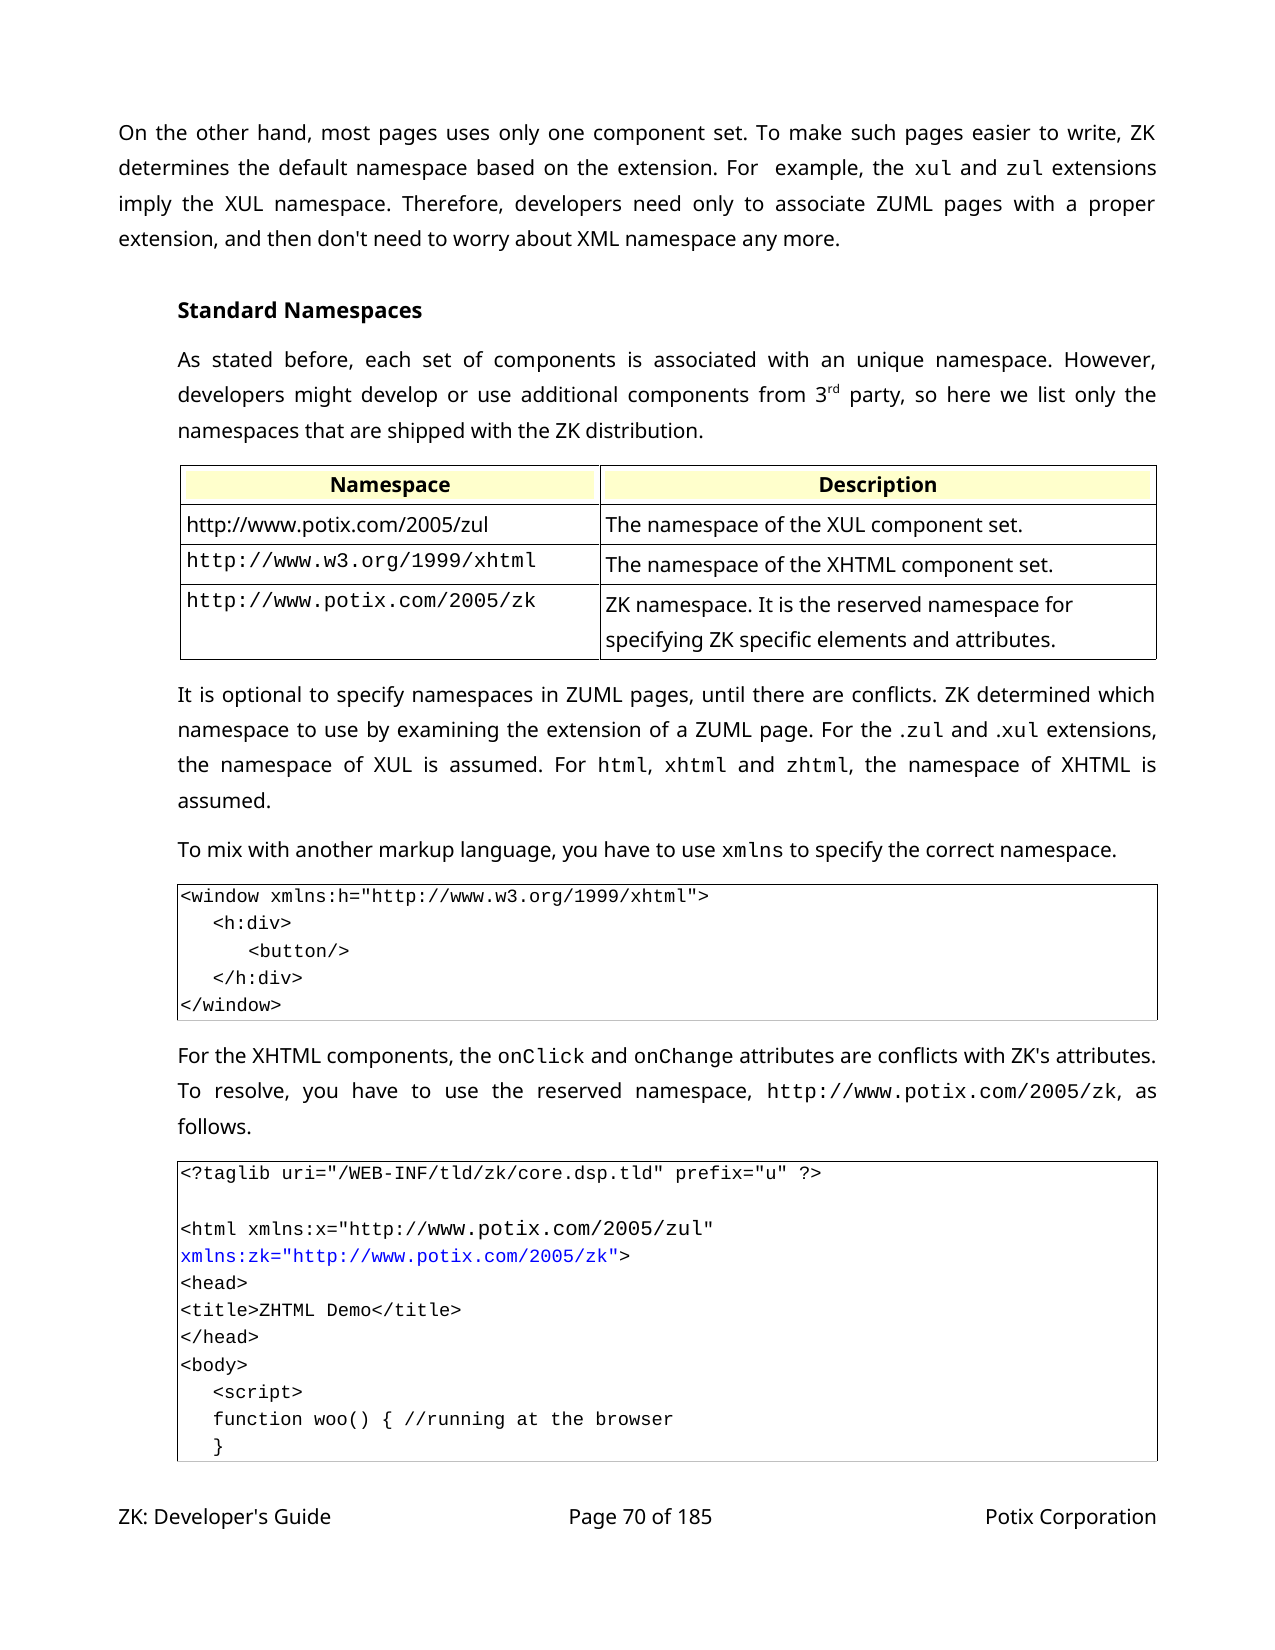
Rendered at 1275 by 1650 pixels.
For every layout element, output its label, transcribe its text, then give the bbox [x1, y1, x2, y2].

table_cell ZK namespace. It is the reserved namespace for specifying ZK specific elements and attributes. [601, 585, 1156, 659]
text <window xmlns:h="http://www.w3.org/1999/xhtml"> [178, 885, 1157, 908]
text <body> [178, 1353, 1157, 1377]
table_cell The namespace of the XUL component set. [601, 505, 1156, 544]
text As stated before, each set of components is associated with an unique namespace. However, developers might develop or use additional components from 3rd party, so here we list only the namespaces that are shipped with the ZK distribution. [177, 345, 1157, 444]
text </window> [178, 993, 1157, 1020]
table_cell http://www.potix.com/2005/zul [181, 505, 599, 544]
text <button/> [178, 938, 1157, 963]
text <script> [178, 1380, 1157, 1404]
text <?taglib uri="/WEB-INF/tld/zk/core.dsp.tld" prefix="u" ?> [178, 1162, 1157, 1185]
text It is optional to specify namespaces in ZUML pages, until there are conflicts. ZK determined which namespace to use by examining the extension of a ZUML page. For the .zul and .xul extensions, the namespace of XUL is assumed. For html, xhtml and zhtml, the namespace of XHTML is assumed. [177, 680, 1157, 814]
text </h:div> [178, 966, 1157, 990]
text function woo() { //running at the browser [178, 1407, 1157, 1431]
table_cell The namespace of the XHTML component set. [601, 545, 1156, 584]
text <title>ZHTML Demo</title> [178, 1298, 1157, 1322]
table_header Description [601, 466, 1156, 504]
text </head> [178, 1325, 1157, 1350]
text <h:div> [178, 911, 1157, 936]
text To mix with another markup language, you have to use xmlns to specify the correct namespace. [177, 835, 1157, 863]
text On the other hand, most pages uses only one component set. To make such pages easier to write, ZK determines the default namespace based on the extension. For example, the xul and zul extensions imply the XUL namespace. Therefore, developers need only to associate ZUML pages with a proper extension, and then don't need to worry about XML namespace any more. [118, 118, 1157, 252]
text } [178, 1434, 1157, 1461]
text <head> [178, 1271, 1157, 1295]
table_cell http://www.potix.com/2005/zk [181, 585, 599, 659]
table_cell http://www.w3.org/1999/xhtml [181, 545, 599, 584]
subtitle Standard Namespaces [177, 295, 1157, 325]
text For the XHTML components, the onClick and onChange attributes are conflicts with ZK's attributes. To resolve, you have to use the reserved namespace, http://www.potix.com/2005/zk, as follows. [177, 1041, 1157, 1140]
table_header Namespace [181, 466, 599, 504]
text <html xmlns:x="http://www.potix.com/2005/zul" xmlns:zk="http://www.potix.com/2005/zk"> [178, 1215, 1157, 1268]
